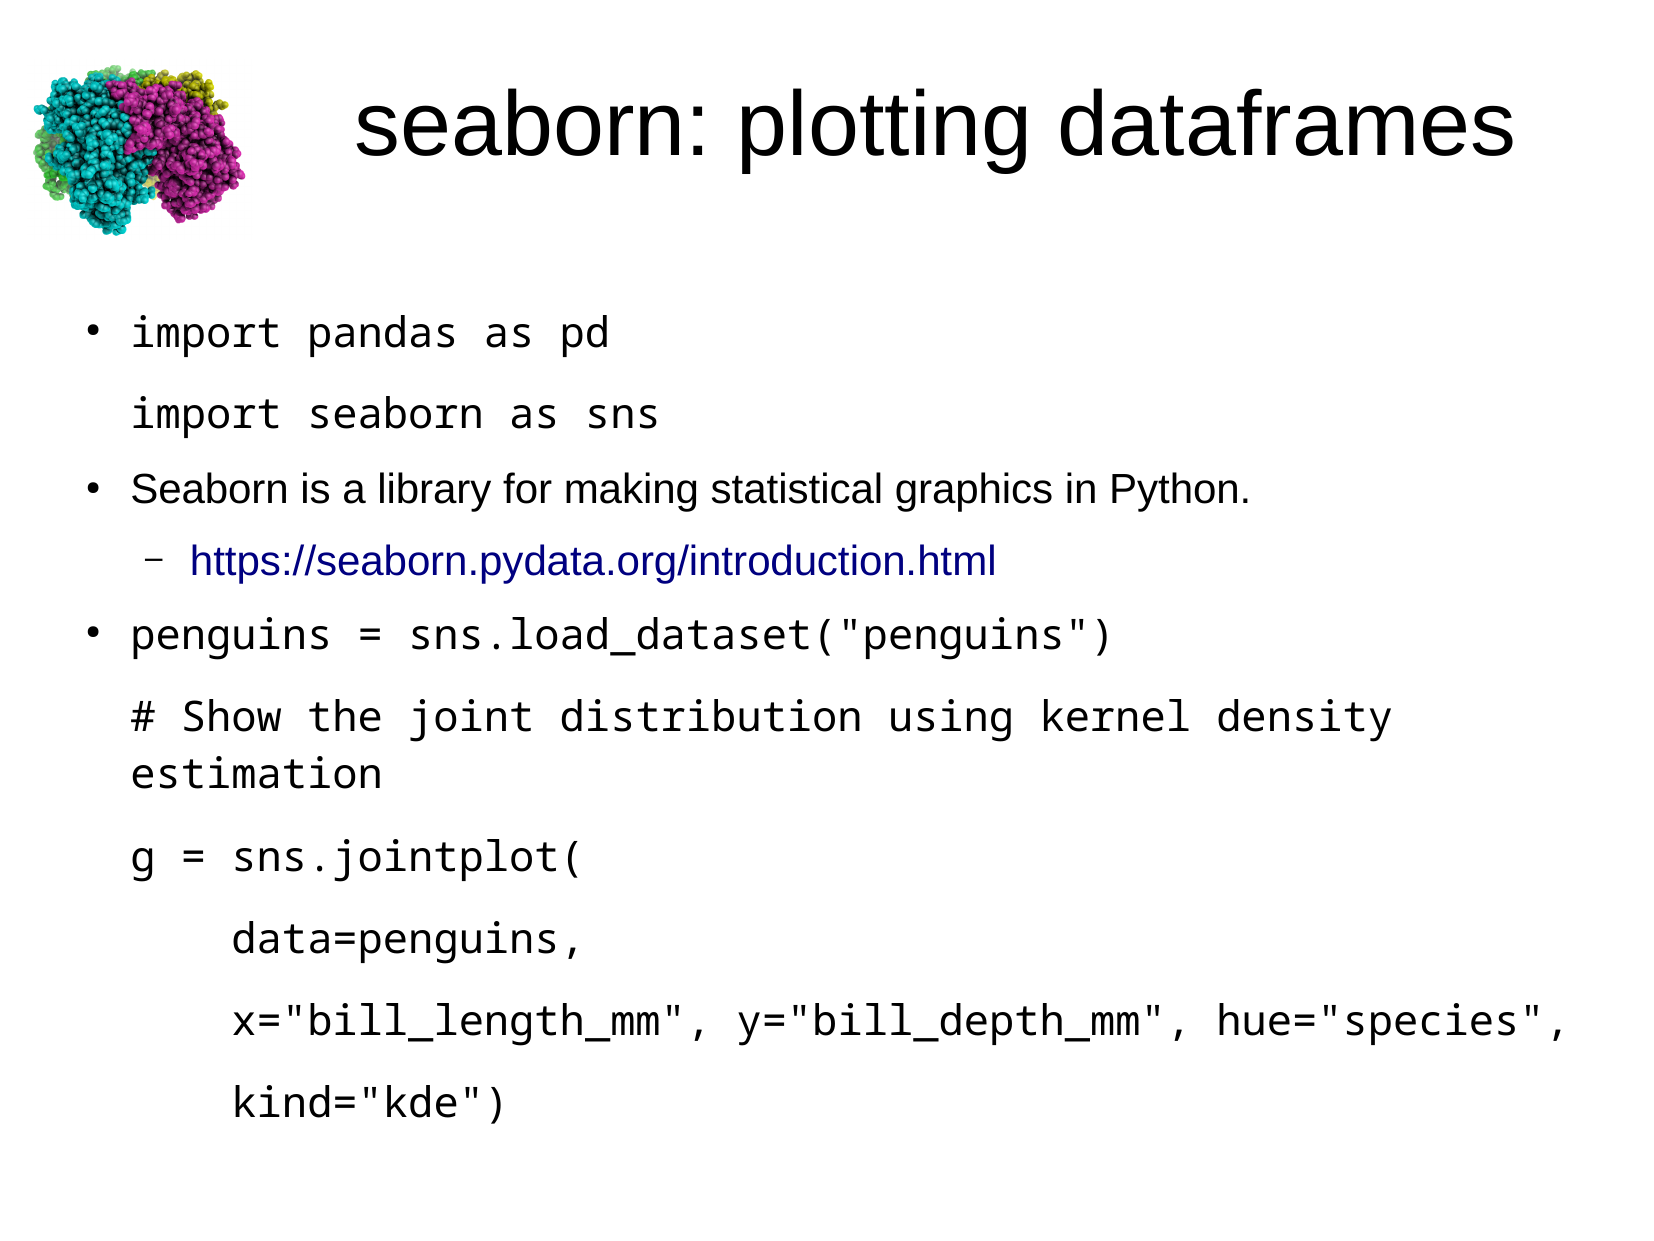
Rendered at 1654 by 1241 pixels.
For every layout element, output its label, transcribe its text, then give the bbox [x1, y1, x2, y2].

picture [27, 59, 221, 240]
list import pandas as pd import seaborn as sns Seaborn is a library for making statistical graphics in Python. https://seaborn.pydata.org/introduction.html penguins = sns.load_dataset("penguins") # Show the joint distribution using kernel density estimation g = sns.jointplot( data=penguins, x="bill_length_mm", y="bill_depth_mm", hue="species", kind="kde") [70, 302, 1591, 1174]
title seaborn: plotting dataframes [221, 0, 1651, 248]
